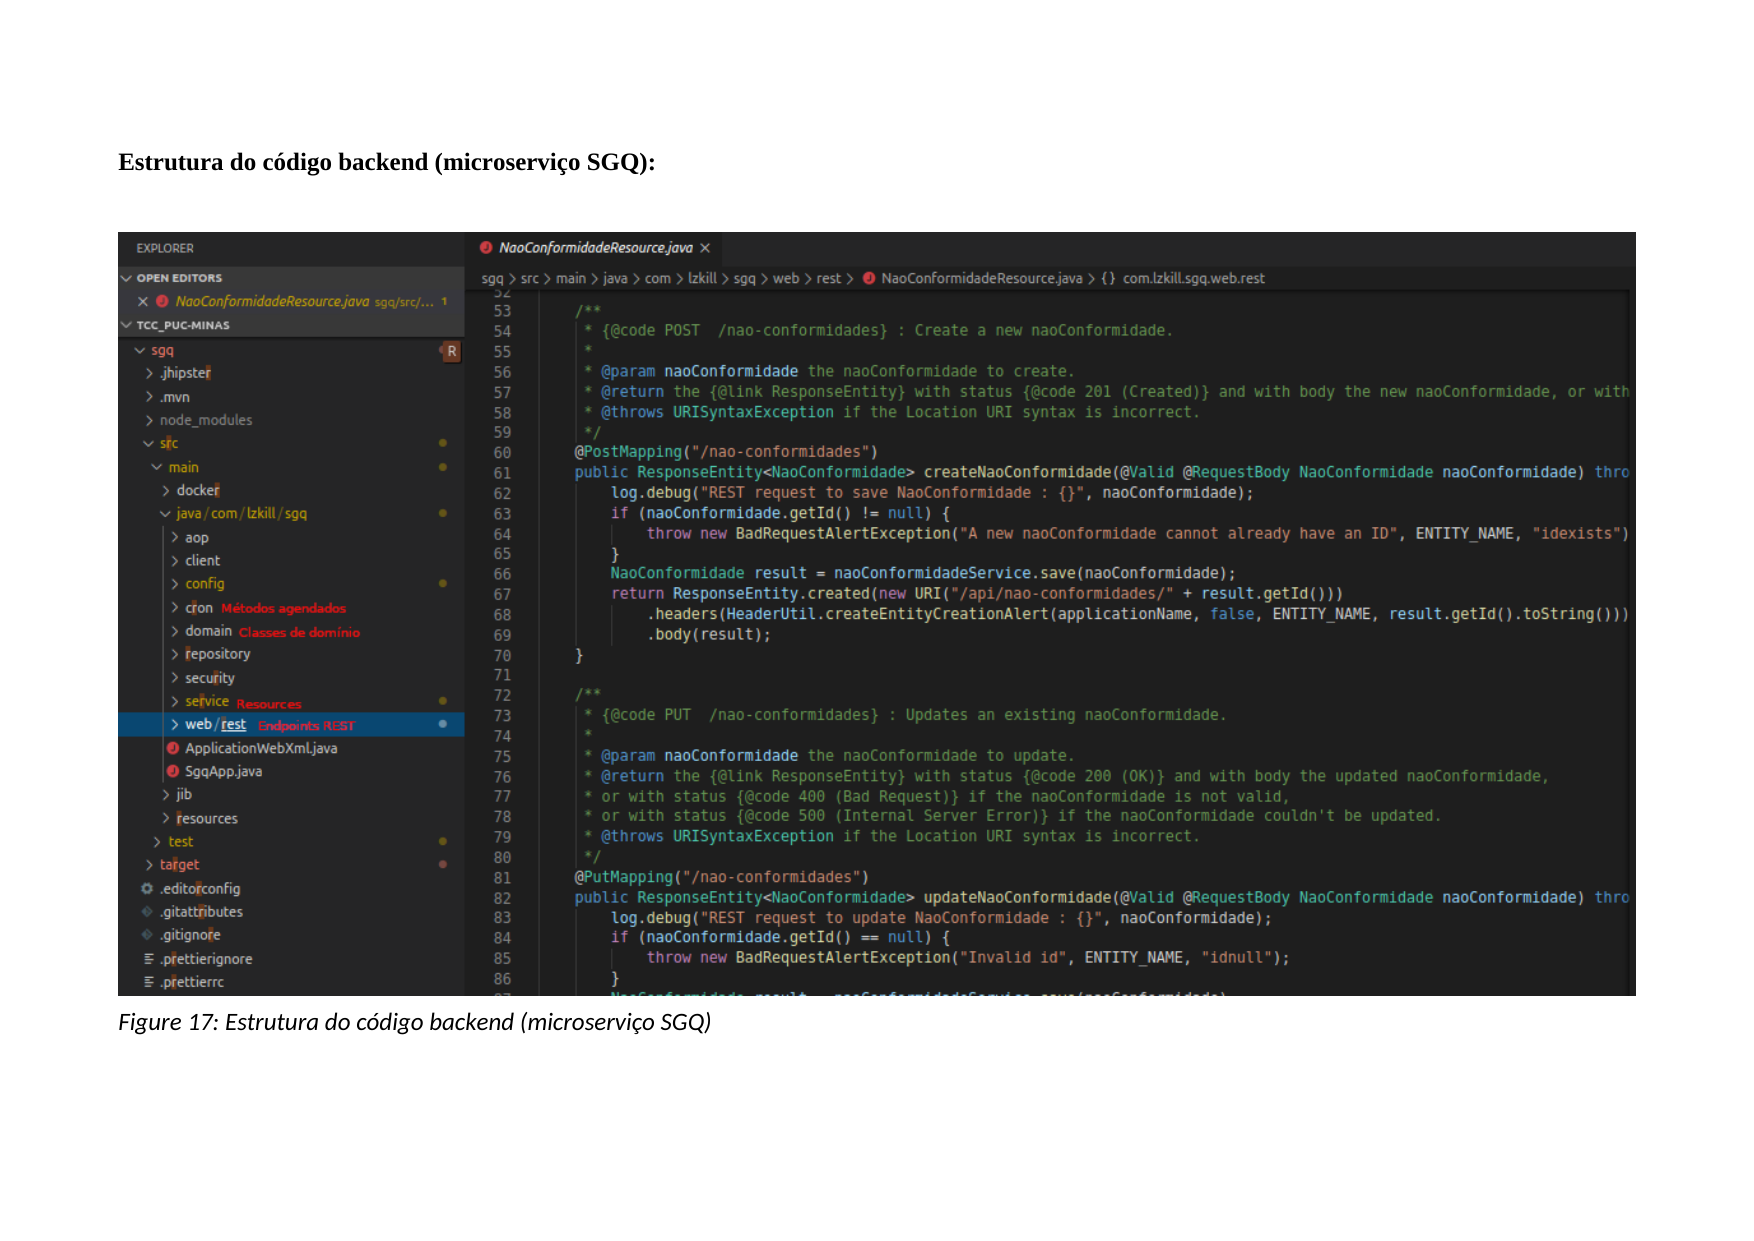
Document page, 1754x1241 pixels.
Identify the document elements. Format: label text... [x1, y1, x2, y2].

text Figure 17: Estrutura do código backend (microserviço SGQ) [118, 996, 1636, 1037]
text Estrutura do código backend (microserviço SGQ): [118, 147, 1636, 176]
picture [118, 232, 1636, 996]
